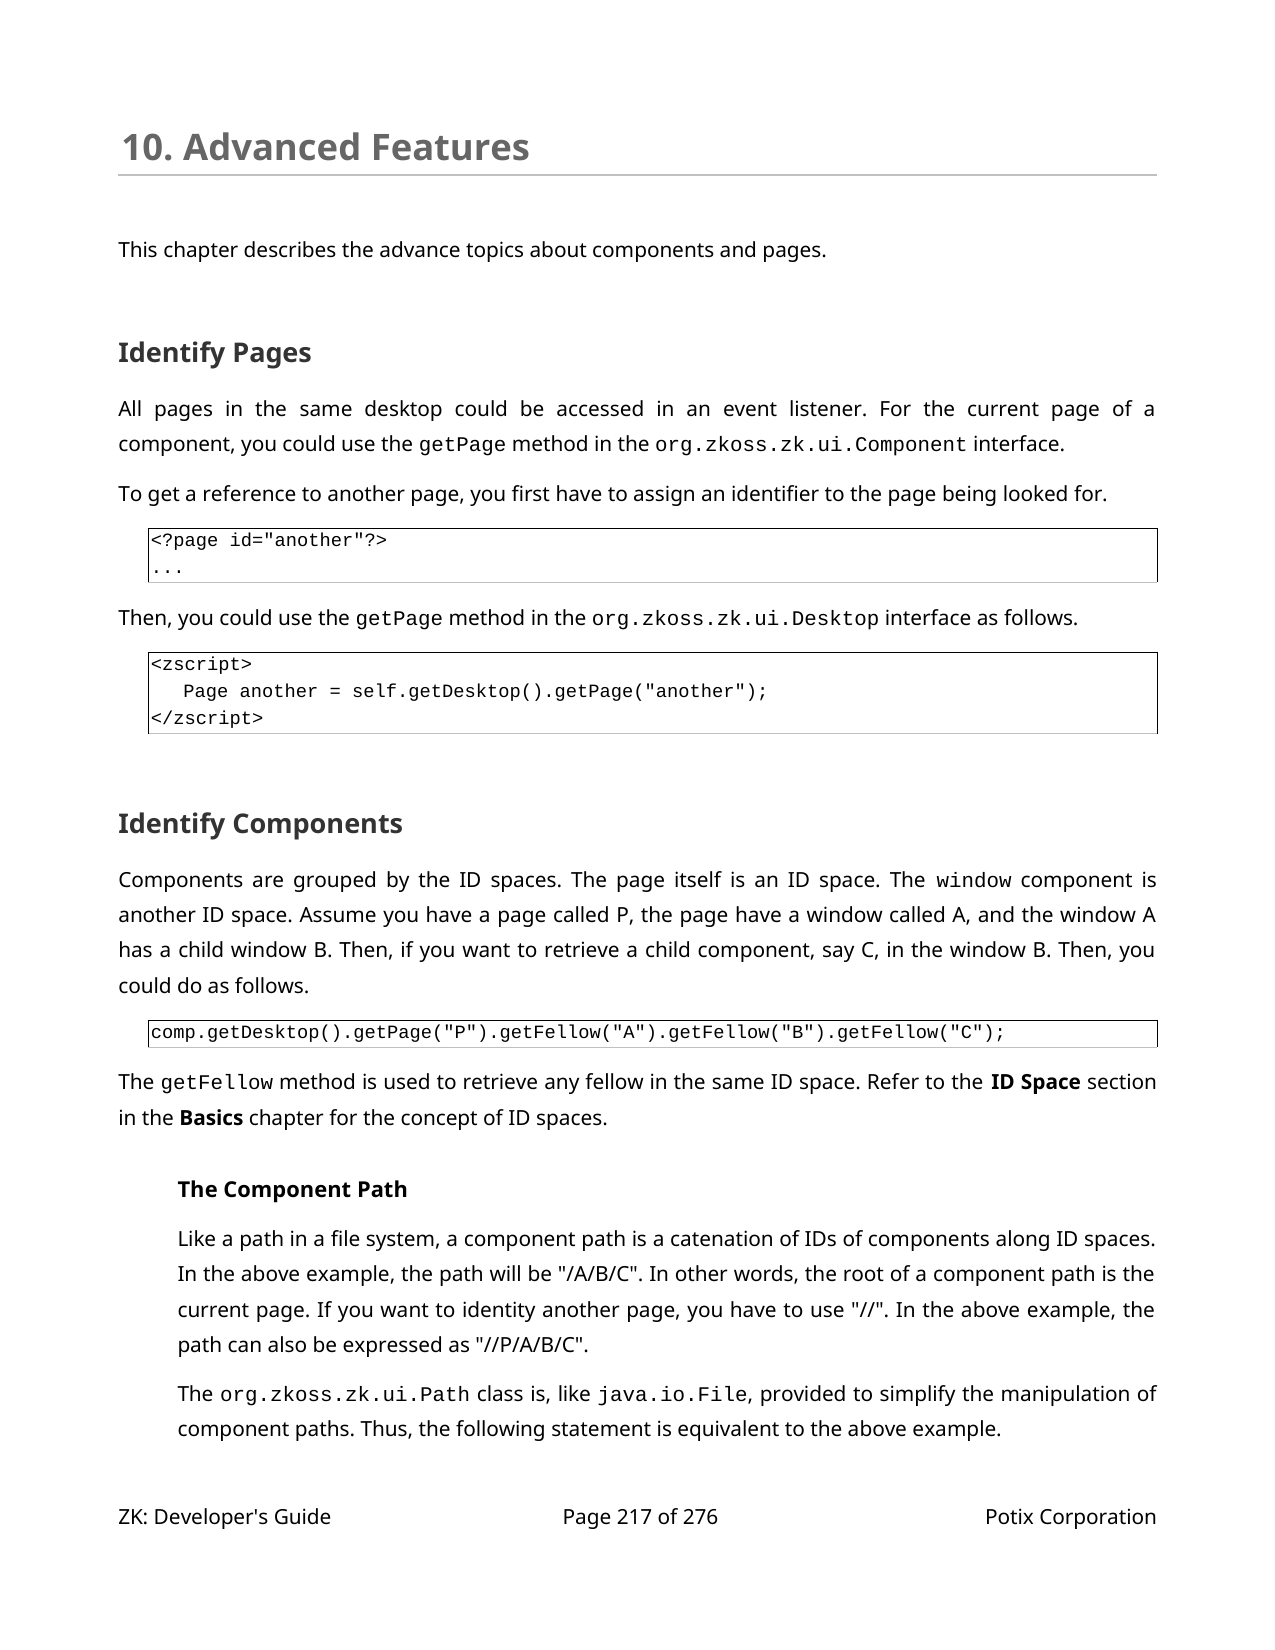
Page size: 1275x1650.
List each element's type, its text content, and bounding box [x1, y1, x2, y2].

text ... [149, 555, 1157, 582]
text Like a path in a file system, a component path is a catenation of IDs of components along ID spaces. In the above example, the path will be "/A/B/C". In other words, the root of a component path is the current page. If you want to identity another page, you have to use "//". In the above example, the path can also be expressed as "//P/A/B/C". [177, 1224, 1157, 1358]
subtitle Identify Components [118, 804, 1157, 841]
text <zscript> [149, 653, 1157, 676]
text This chapter describes the advance topics about components and pages. [118, 235, 1157, 263]
subtitle 10. Advanced Features [118, 118, 1157, 174]
text </zscript> [149, 706, 1157, 733]
subtitle Identify Pages [118, 334, 1157, 371]
subtitle The Component Path [177, 1174, 1157, 1204]
text The org.zkoss.zk.ui.Path class is, like java.io.File, provided to simplify the manipulation of component paths. Thus, the following statement is equivalent to the above example. [177, 1379, 1157, 1443]
text <?page id="another"?> [149, 529, 1157, 552]
text The getFellow method is used to retrieve any fellow in the same ID space. Refer to the ID Space section in the Basics chapter for the concept of ID spaces. [118, 1067, 1157, 1131]
text Components are grouped by the ID spaces. The page itself is an ID space. The window component is another ID space. Assume you have a page called P, the page have a window called A, and the window A has a child window B. Then, if you want to retrieve a child component, say C, in the window B. Then, you could do as follows. [118, 865, 1157, 999]
text All pages in the same desktop could be accessed in an event listener. For the current page of a component, you could use the getPage method in the org.zkoss.zk.ui.Component interface. [118, 394, 1157, 458]
text Then, you could use the getPage method in the org.zkoss.zk.ui.Desktop interface as follows. [118, 603, 1157, 631]
text Page another = self.getDesktop().getPage("another"); [149, 679, 1157, 703]
text To get a reference to another page, you first have to assign an identifier to the page being looked for. [118, 479, 1157, 507]
text comp.getDesktop().getPage("P").getFellow("A").getFellow("B").getFellow("C"); [149, 1021, 1157, 1047]
